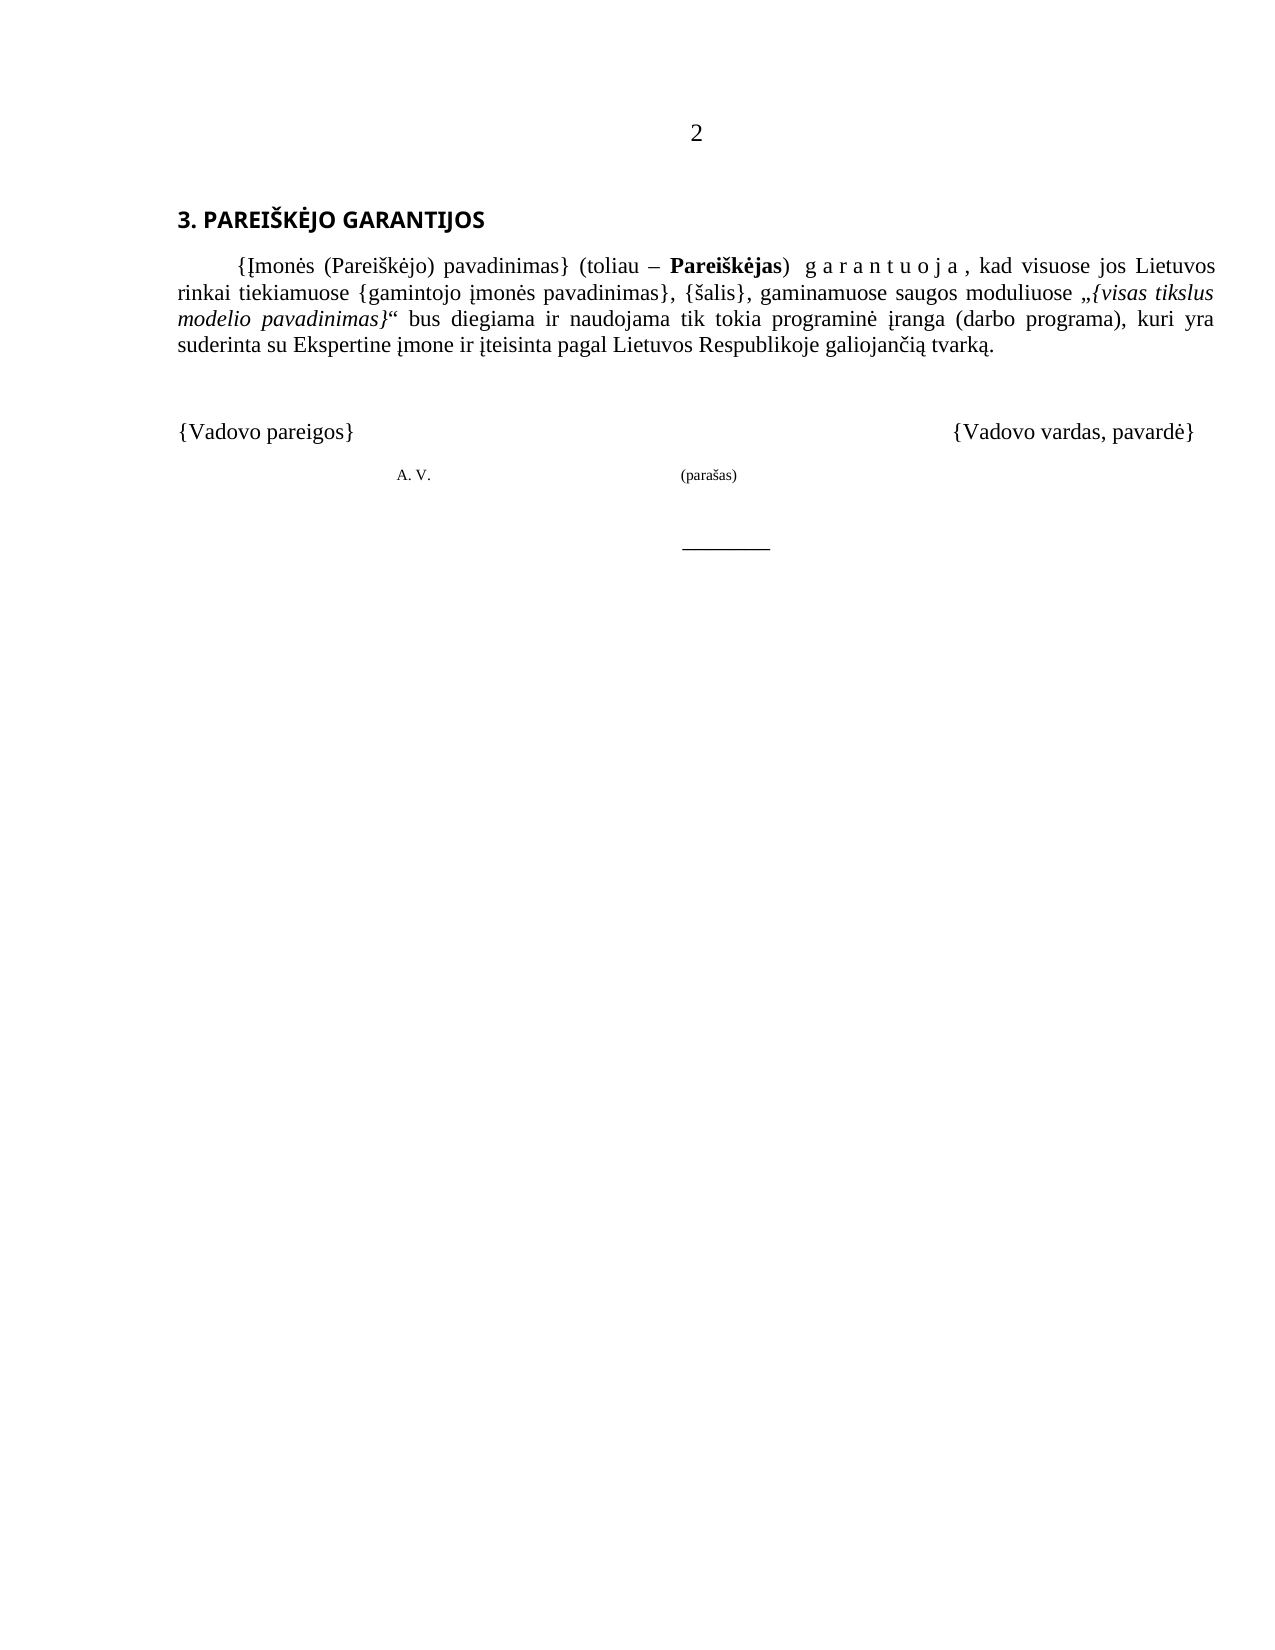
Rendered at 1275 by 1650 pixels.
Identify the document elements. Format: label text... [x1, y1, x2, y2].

text A. V. (parašas) [177, 466, 1216, 484]
text _______ [177, 524, 1216, 553]
text {Įmonės (Pareiškėjo) pavadinimas} (toliau – Pareiškėjas) garantuoja, kad visuose jos Lietuvos rinkai tiekiamuose {gamintojo įmonės pavadinimas}, {šalis}, gaminamuose saugos moduliuose „{visas tikslus modelio pavadinimas}“ bus diegiama ir naudojama tik tokia programinė įranga (darbo programa), kuri yra suderinta su Ekspertine įmone ir įteisinta pagal Lietuvos Respublikoje galiojančią tvarką. [177, 252, 1216, 358]
text 3. pareiškėjo garantijos [177, 204, 1216, 236]
text {Vadovo pareigos} {Vadovo vardas, pavardė} [177, 418, 1216, 444]
